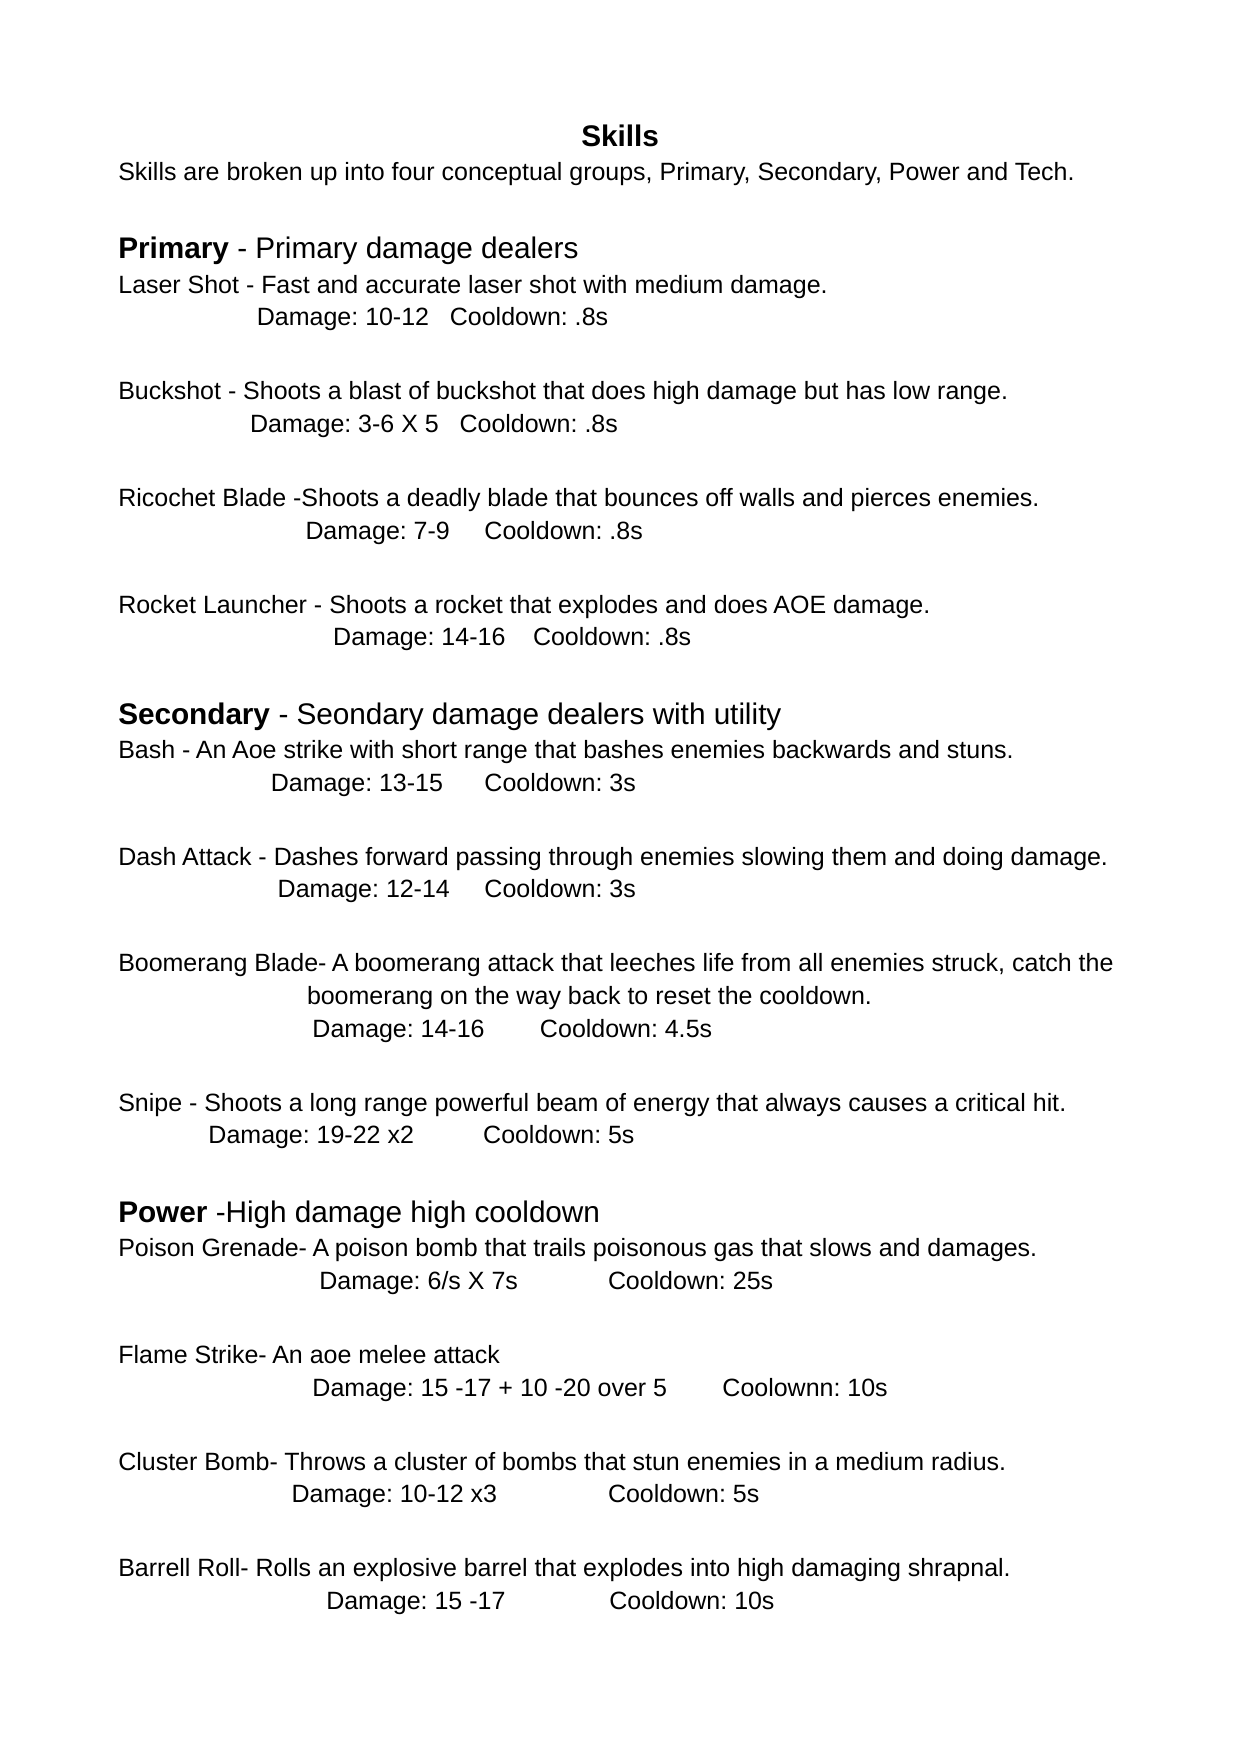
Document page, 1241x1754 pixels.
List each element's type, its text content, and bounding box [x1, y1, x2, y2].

text Damage: 19-22 x2 Cooldown: 5s [118, 1120, 1122, 1149]
text Buckshot - Shoots a blast of buckshot that does high damage but has low range. [118, 376, 1122, 405]
text Poison Grenade- A poison bomb that trails poisonous gas that slows and damages. [118, 1233, 1122, 1262]
text Cluster Bomb- Throws a cluster of bombs that stun enemies in a medium radius. [118, 1446, 1122, 1475]
text Damage: 6/s X 7s Cooldown: 25s [118, 1266, 1122, 1294]
text Boomerang Blade- A boomerang attack that leeches life from all enemies struck, catch the boomerang on the way back to reset the cooldown. [118, 948, 1122, 1010]
text Damage: 12-14 Cooldown: 3s [118, 874, 1122, 903]
text Damage: 14-16 Cooldown: .8s [118, 622, 1122, 651]
text Rocket Launcher - Shoots a rocket that explodes and does AOE damage. [118, 589, 1122, 618]
text Power -High damage high cooldown [118, 1194, 1122, 1228]
text Barrell Roll- Rolls an explosive barrel that explodes into high damaging shrapnal. [118, 1553, 1122, 1582]
text Damage: 10-12 Cooldown: .8s [118, 302, 1122, 331]
text Secondary - Seondary damage dealers with utility [118, 696, 1122, 730]
text Skills [118, 118, 1122, 152]
text Damage: 13-15 Cooldown: 3s [118, 768, 1122, 796]
text Damage: 7-9 Cooldown: .8s [118, 516, 1122, 544]
text Snipe - Shoots a long range powerful beam of energy that always causes a critical hit. [118, 1088, 1122, 1116]
text Damage: 10-12 x3 Cooldown: 5s [118, 1479, 1122, 1508]
text Primary - Primary damage dealers [118, 231, 1122, 265]
text Damage: 3-6 X 5 Cooldown: .8s [118, 409, 1122, 438]
text Dash Attack - Dashes forward passing through enemies slowing them and doing damage. [118, 842, 1122, 870]
text Bash - An Aoe strike with short range that bashes enemies backwards and stuns. [118, 735, 1122, 764]
text Damage: 14-16 Cooldown: 4.5s [118, 1014, 1122, 1042]
text Laser Shot - Fast and accurate laser shot with medium damage. [118, 269, 1122, 298]
text Damage: 15 -17 + 10 -20 over 5 Coolownn: 10s [118, 1372, 1122, 1401]
text Skills are broken up into four conceptual groups, Primary, Secondary, Power and Tech. [118, 157, 1122, 186]
text Damage: 15 -17 Cooldown: 10s [118, 1586, 1122, 1614]
text Flame Strike- An aoe melee attack [118, 1340, 1122, 1368]
text Ricochet Blade -Shoots a deadly blade that bounces off walls and pierces enemies. [118, 483, 1122, 512]
